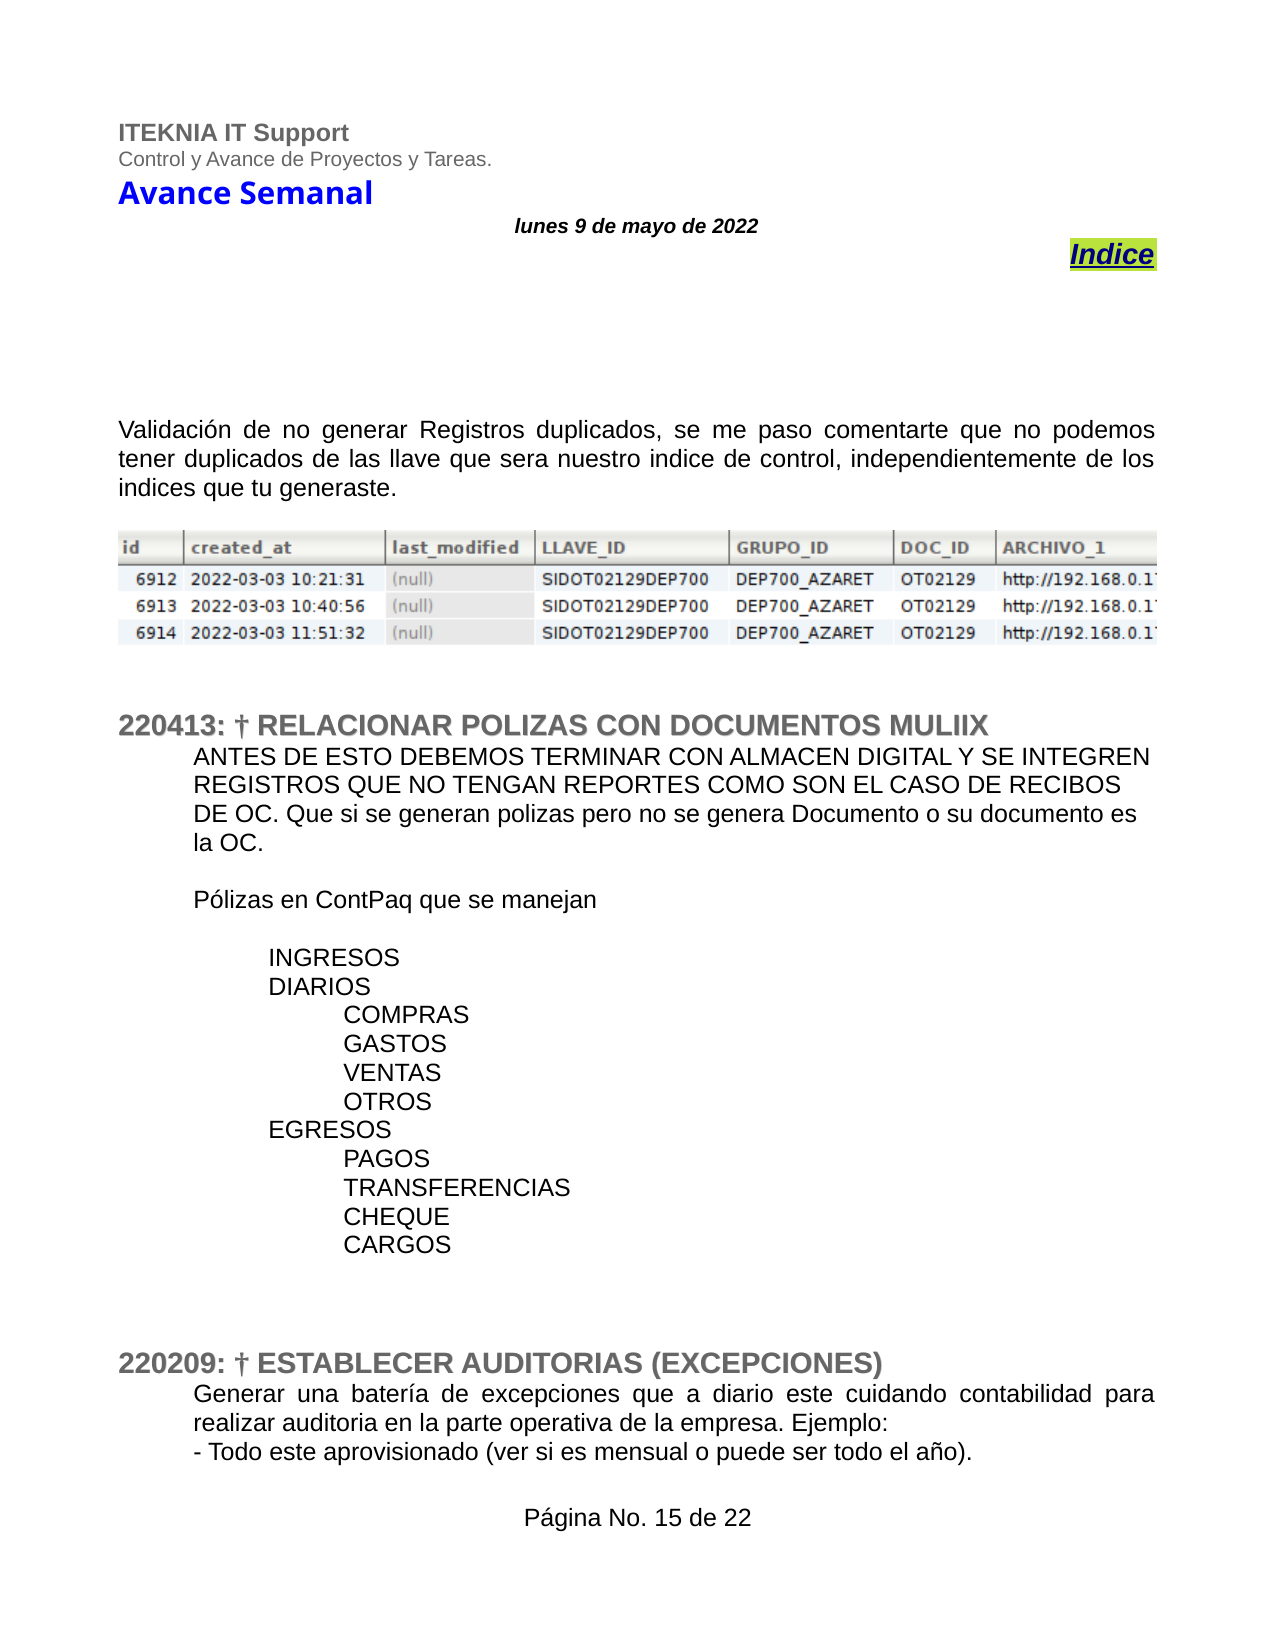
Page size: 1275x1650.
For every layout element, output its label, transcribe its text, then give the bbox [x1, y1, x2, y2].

text - Todo este aprovisionado (ver si es mensual o puede ser todo el año). [193, 1437, 1157, 1466]
text COMPRAS [193, 1001, 1157, 1029]
text GASTOS [193, 1029, 1157, 1058]
text Pólizas en ContPaq que se manejan [193, 886, 1157, 914]
text ANTES DE ESTO DEBEMOS TERMINAR CON ALMACEN DIGITAL Y SE INTEGREN REGISTROS QUE NO TENGAN REPORTES COMO SON EL CASO DE RECIBOS DE OC. Que si se generan polizas pero no se genera Documento o su documento es la OC. [193, 742, 1157, 857]
text TRANSFERENCIAS [193, 1173, 1157, 1202]
text EGRESOS [193, 1116, 1157, 1144]
text CHEQUE [193, 1202, 1157, 1231]
text Validación de no generar Registros duplicados, se me paso comentarte que no podemos tener duplicados de las llave que sera nuestro indice de control, independientemente de los indices que tu generaste. [118, 415, 1157, 502]
text INGRESOS [193, 943, 1157, 972]
picture [118, 530, 1157, 651]
text VENTAS [193, 1058, 1157, 1087]
text DIARIOS [193, 972, 1157, 1001]
text Generar una batería de excepciones que a diario este cuidando contabilidad para realizar auditoria en la parte operativa de la empresa. Ejemplo: [193, 1379, 1157, 1437]
subtitle 220209: † ESTABLECER AUDITORIAS (EXCEPCIONES) [118, 1346, 1157, 1379]
text PAGOS [193, 1144, 1157, 1173]
text OTROS [193, 1087, 1157, 1116]
subtitle 220413: † RELACIONAR POLIZAS CON DOCUMENTOS MULIIX [118, 708, 1157, 742]
text CARGOS [193, 1231, 1157, 1259]
